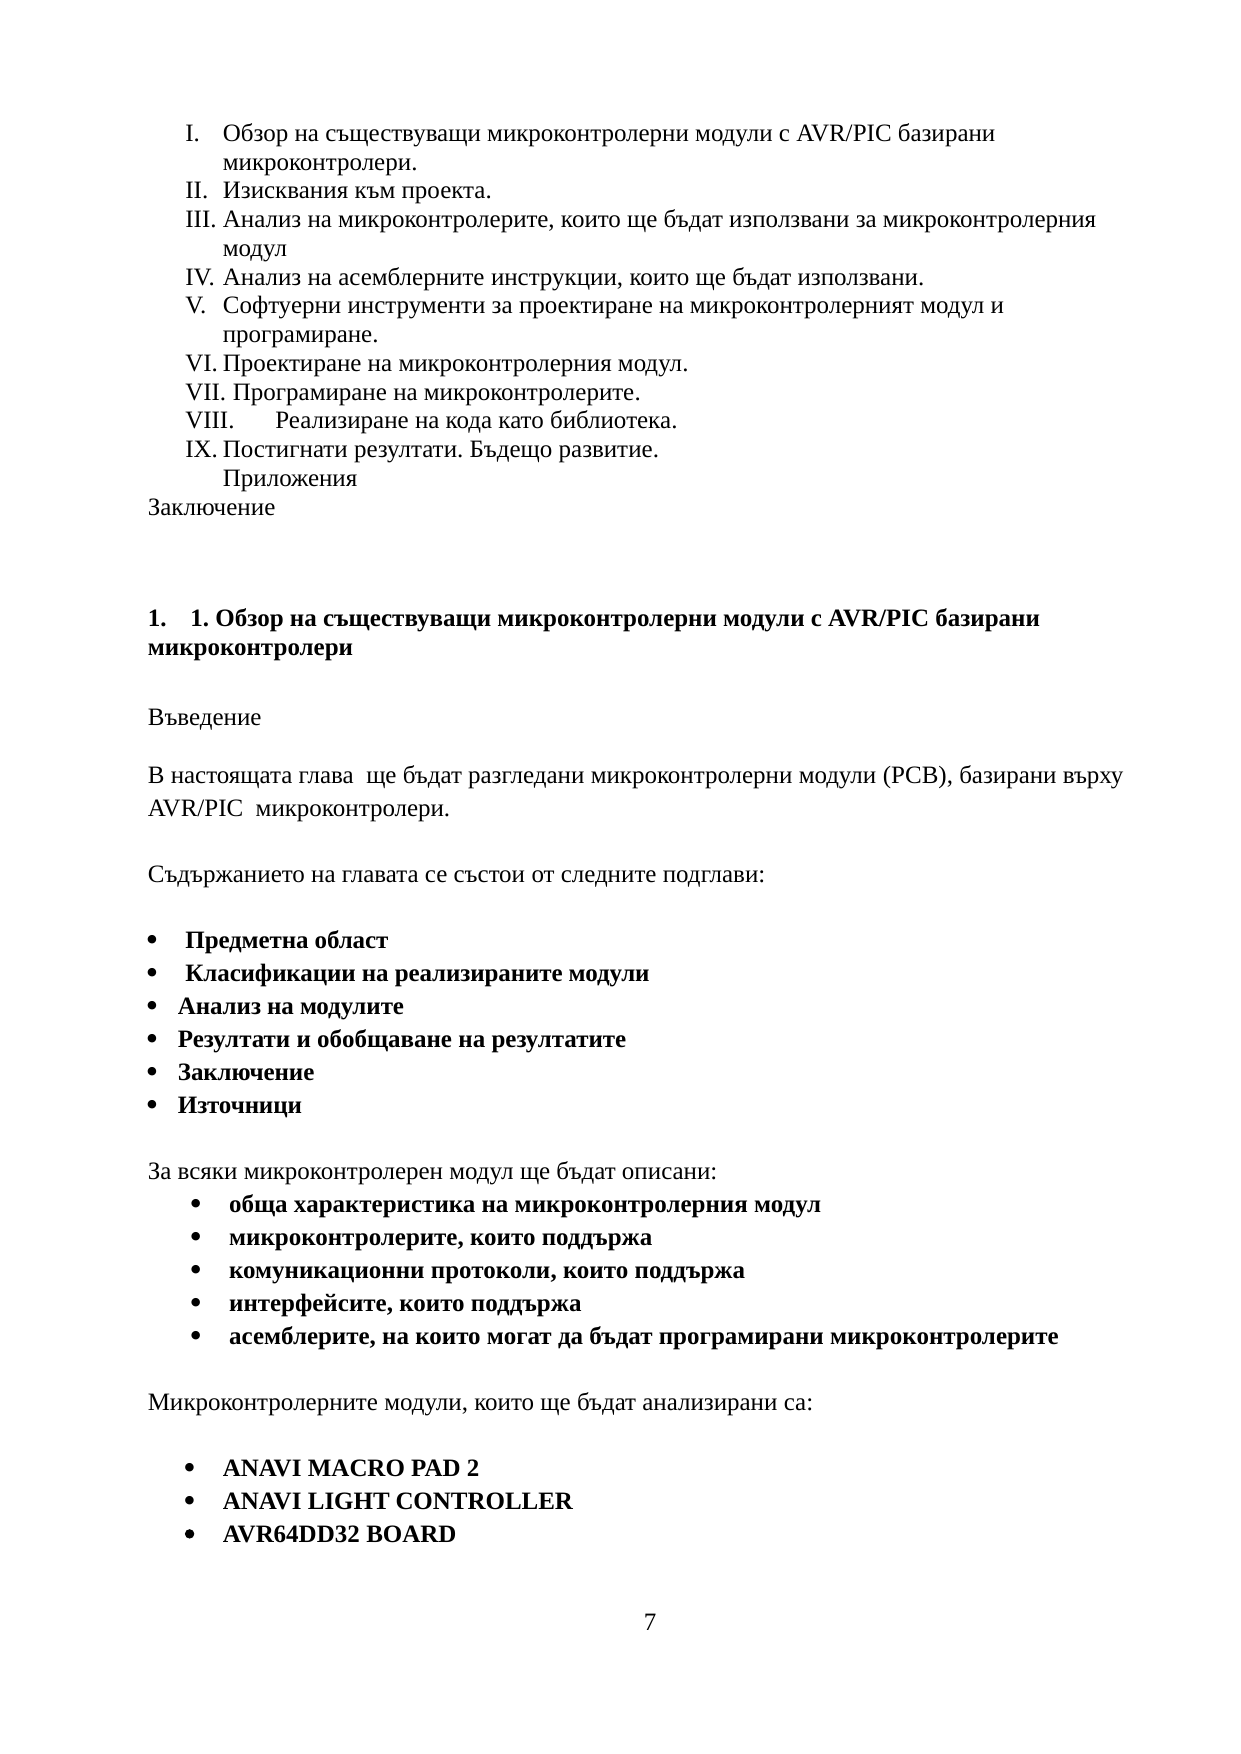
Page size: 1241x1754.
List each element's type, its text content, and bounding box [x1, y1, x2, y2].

list Анализ на микроконтролерите, които ще бъдат използвани за микроконтролерния модул [185, 204, 1152, 262]
subtitle 1. Обзор на съществуващи микроконтролерни модули с AVR/PIC базирани микроконтролери [148, 603, 1152, 661]
list Изисквания към проекта. [185, 176, 1152, 204]
list комуникационни протоколи, които поддържа [191, 1255, 1152, 1284]
list Анализ на асемблерните инструкции, които ще бъдат използвани. [185, 262, 1152, 291]
list ANAVI MACRO PAD 2 [185, 1453, 1152, 1482]
list Заключение [148, 1057, 1152, 1086]
text Въведение [148, 702, 1152, 731]
text Микроконтролерните модули, които ще бъдат анализирани са: [148, 1387, 1152, 1416]
list Източници [148, 1090, 1152, 1119]
list асемблерите, на които могат да бъдат програмирани микроконтролерите [191, 1321, 1152, 1350]
list Софтуерни инструменти за проектиране на микроконтролерният модул и програмиране. [185, 291, 1152, 348]
list Постигнати резултати. Бъдещо развитие. [185, 434, 1152, 463]
text Заключение [148, 492, 1152, 521]
text В настоящата глава ще бъдат разгледани микроконтролерни модули (PCB), базирани върху AVR/PIC микроконтролери. [148, 760, 1152, 822]
list обща характеристика на микроконтролерния модул [191, 1189, 1152, 1218]
text За всяки микроконтролерен модул ще бъдат описани: [148, 1156, 1152, 1185]
list Обзор на съществуващи микроконтролерни модули с AVR/PIC базирани микроконтролери. [185, 118, 1152, 176]
list Резултати и обобщаване на резултатите [148, 1024, 1152, 1053]
list Програмиране на микроконтролерите. [185, 377, 1152, 406]
list Класификации на реализираните модули [148, 958, 1152, 987]
list AVR64DD32 BOARD [185, 1519, 1152, 1548]
list интерфейсите, които поддържа [191, 1288, 1152, 1317]
list ANAVI LIGHT CONTROLLER [185, 1486, 1152, 1515]
list Проектиране на микроконтролерния модул. [185, 348, 1152, 377]
list микроконтролерите, които поддържа [191, 1222, 1152, 1251]
text Съдържанието на главата се състои от следните подглави: [148, 859, 1152, 888]
list Предметна област [148, 925, 1152, 954]
list Анализ на модулите [148, 991, 1152, 1020]
list Реализиране на кода като библиотека. [185, 406, 1152, 434]
text Приложения [223, 463, 1152, 492]
